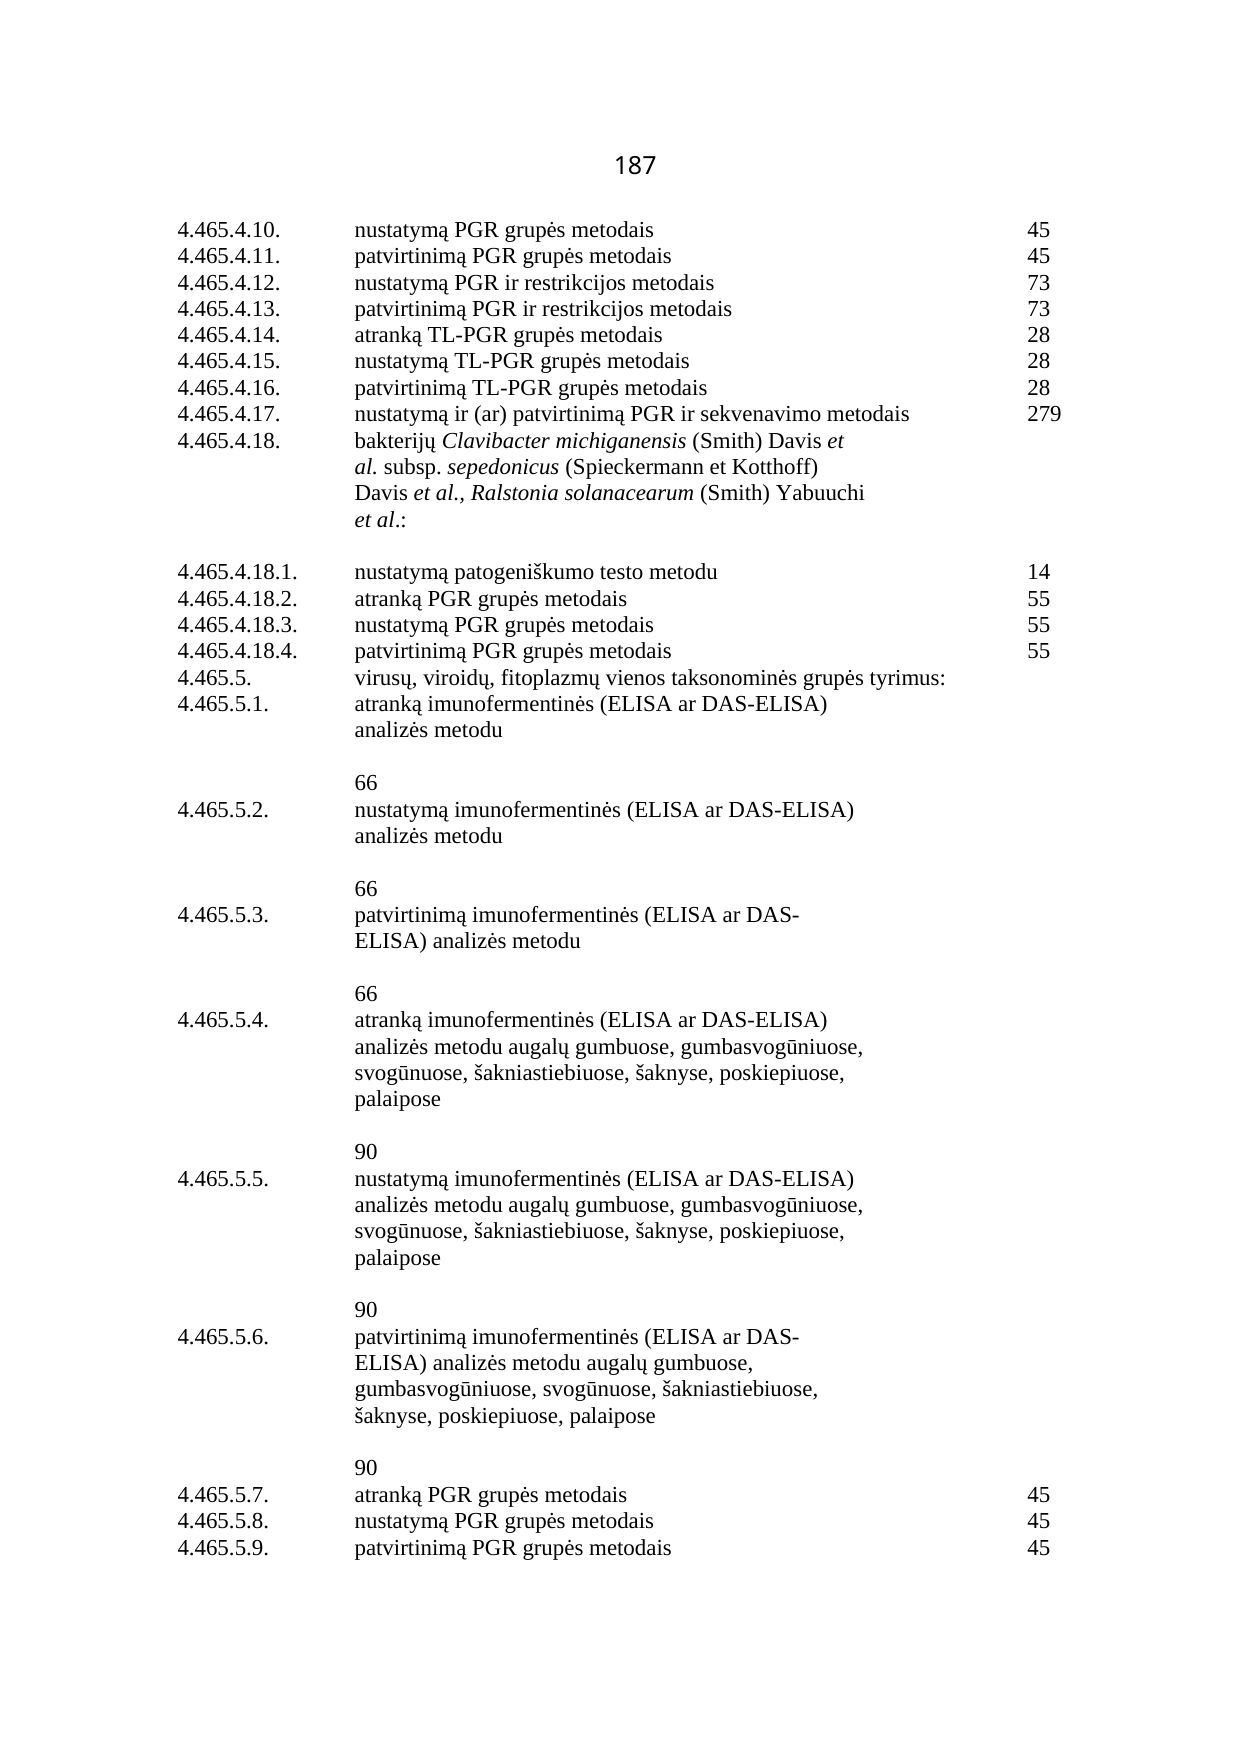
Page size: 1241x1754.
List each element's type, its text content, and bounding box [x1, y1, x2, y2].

text 4.465.5.2. nustatymą imunofermentinės (ELISA ar DAS-ELISA) analizės metodu 66 [177, 796, 871, 901]
text 4.465.4.18.1. nustatymą patogeniškumo testo metodu 14 [177, 558, 1092, 585]
text 4.465.4.17. nustatymą ir (ar) patvirtinimą PGR ir sekvenavimo metodais 279 [177, 400, 1092, 427]
text 4.465.4.18.3. nustatymą PGR grupės metodais 55 [177, 611, 1092, 637]
text 4.465.5.7. atranką PGR grupės metodais 45 [177, 1481, 1092, 1507]
text 4.465.5.1. atranką imunofermentinės (ELISA ar DAS-ELISA) analizės metodu 66 [177, 690, 871, 796]
text 4.465.5. virusų, viroidų, fitoplazmų vienos taksonominės grupės tyrimus: [177, 664, 1092, 690]
text 4.465.5.8. nustatymą PGR grupės metodais 45 [177, 1507, 1092, 1533]
text 4.465.4.10. nustatymą PGR grupės metodais 45 [177, 216, 1092, 242]
text 4.465.4.15. nustatymą TL-PGR grupės metodais 28 [177, 348, 1092, 374]
text 4.465.4.18.2. atranką PGR grupės metodais 55 [177, 585, 1092, 611]
text 4.465.5.9. patvirtinimą PGR grupės metodais 45 [177, 1533, 1092, 1560]
text 4.465.5.6. patvirtinimą imunofermentinės (ELISA ar DAS-ELISA) analizės metodu augalų gumbuose, gumbasvogūniuose, svogūnuose, šakniastiebiuose, šaknyse, poskiepiuose, palaipose 90 [177, 1323, 871, 1481]
text 4.465.5.4. atranką imunofermentinės (ELISA ar DAS-ELISA) analizės metodu augalų gumbuose, gumbasvogūniuose, svogūnuose, šakniastiebiuose, šaknyse, poskiepiuose, palaipose 90 [177, 1006, 871, 1164]
text 4.465.4.12. nustatymą PGR ir restrikcijos metodais 73 [177, 268, 1092, 295]
text 4.465.4.11. patvirtinimą PGR grupės metodais 45 [177, 242, 1092, 268]
text 4.465.4.14. atranką TL-PGR grupės metodais 28 [177, 321, 1092, 348]
text 4.465.4.16. patvirtinimą TL-PGR grupės metodais 28 [177, 374, 1092, 400]
text 4.465.4.18.4. patvirtinimą PGR grupės metodais 55 [177, 637, 1092, 664]
text 4.465.5.5. nustatymą imunofermentinės (ELISA ar DAS-ELISA) analizės metodu augalų gumbuose, gumbasvogūniuose, svogūnuose, šakniastiebiuose, šaknyse, poskiepiuose, palaipose 90 [177, 1164, 871, 1323]
text 4.465.4.18. bakterijų Clavibacter michiganensis (Smith) Davis et al. subsp. sepedonicus (Spieckermann et Kotthoff) Davis et al., Ralstonia solanacearum (Smith) Yabuuchi et al.: [177, 427, 871, 558]
text 4.465.5.3. patvirtinimą imunofermentinės (ELISA ar DAS-ELISA) analizės metodu 66 [177, 901, 871, 1006]
text 4.465.4.13. patvirtinimą PGR ir restrikcijos metodais 73 [177, 295, 1092, 321]
